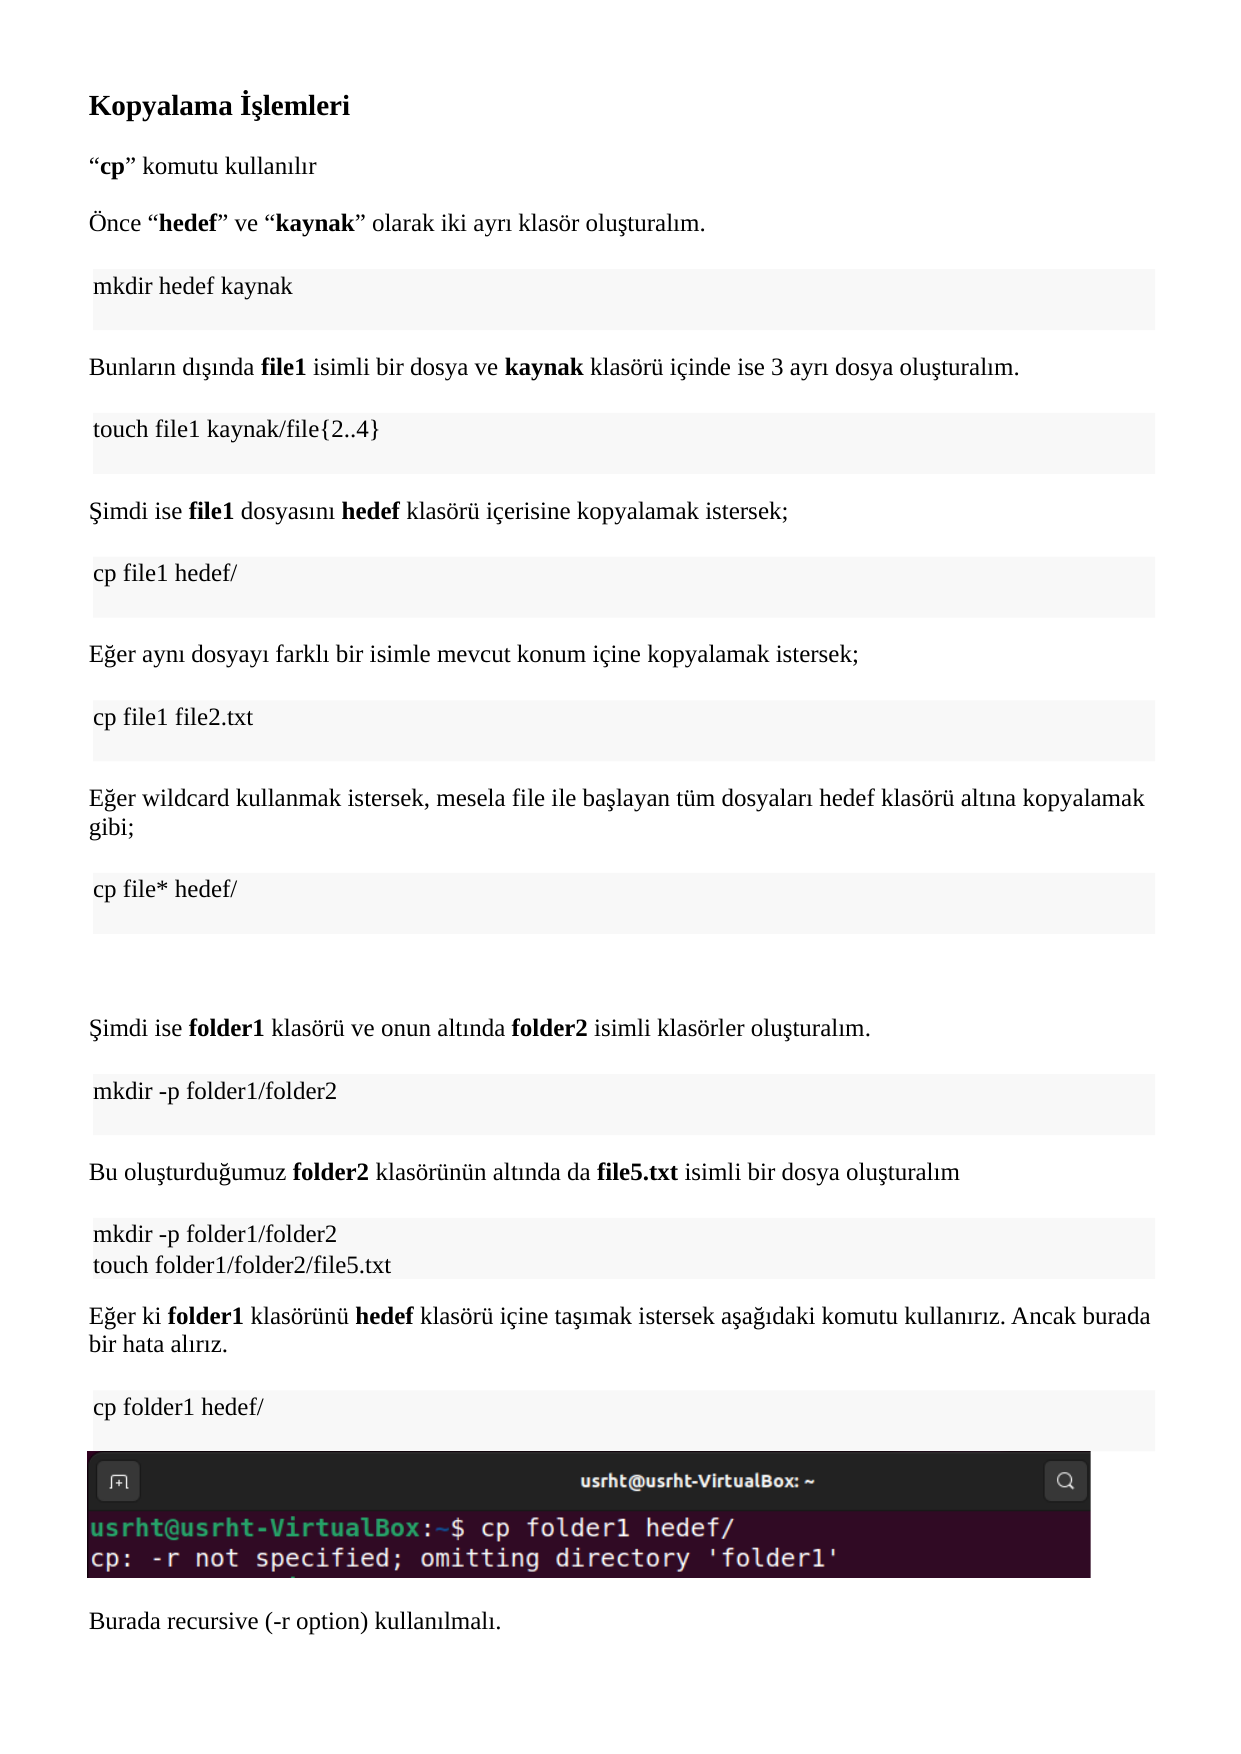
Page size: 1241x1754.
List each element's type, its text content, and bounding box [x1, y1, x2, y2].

picture [87, 1451, 1091, 1578]
text Eğer wildcard kullanmak istersek, mesela file ile başlayan tüm dosyaları hedef klasörü altına kopyalamak gibi; [88, 783, 1152, 841]
text Şimdi ise folder1 klasörü ve onun altında folder2 isimli klasörler oluşturalım. [88, 1013, 1152, 1042]
text Bu oluşturduğumuz folder2 klasörünün altında da file5.txt isimli bir dosya oluşturalım [88, 1157, 1152, 1186]
text “cp” komutu kullanılır [88, 151, 1152, 179]
text Burada recursive (-r option) kullanılmalı. [88, 1606, 1152, 1635]
text Bunların dışında file1 isimli bir dosya ve kaynak klasörü içinde ise 3 ayrı dosya oluşturalım. [88, 352, 1152, 381]
text Şimdi ise file1 dosyasını hedef klasörü içerisine kopyalamak istersek; [88, 496, 1152, 524]
text Önce “hedef” ve “kaynak” olarak iki ayrı klasör oluşturalım. [88, 208, 1152, 237]
text Kopyalama İşlemleri [88, 88, 1152, 122]
text Eğer ki folder1 klasörünü hedef klasörü içine taşımak istersek aşağıdaki komutu kullanırız. Ancak burada bir hata alırız. [88, 1301, 1152, 1358]
text Eğer aynı dosyayı farklı bir isimle mevcut konum içine kopyalamak istersek; [88, 639, 1152, 668]
